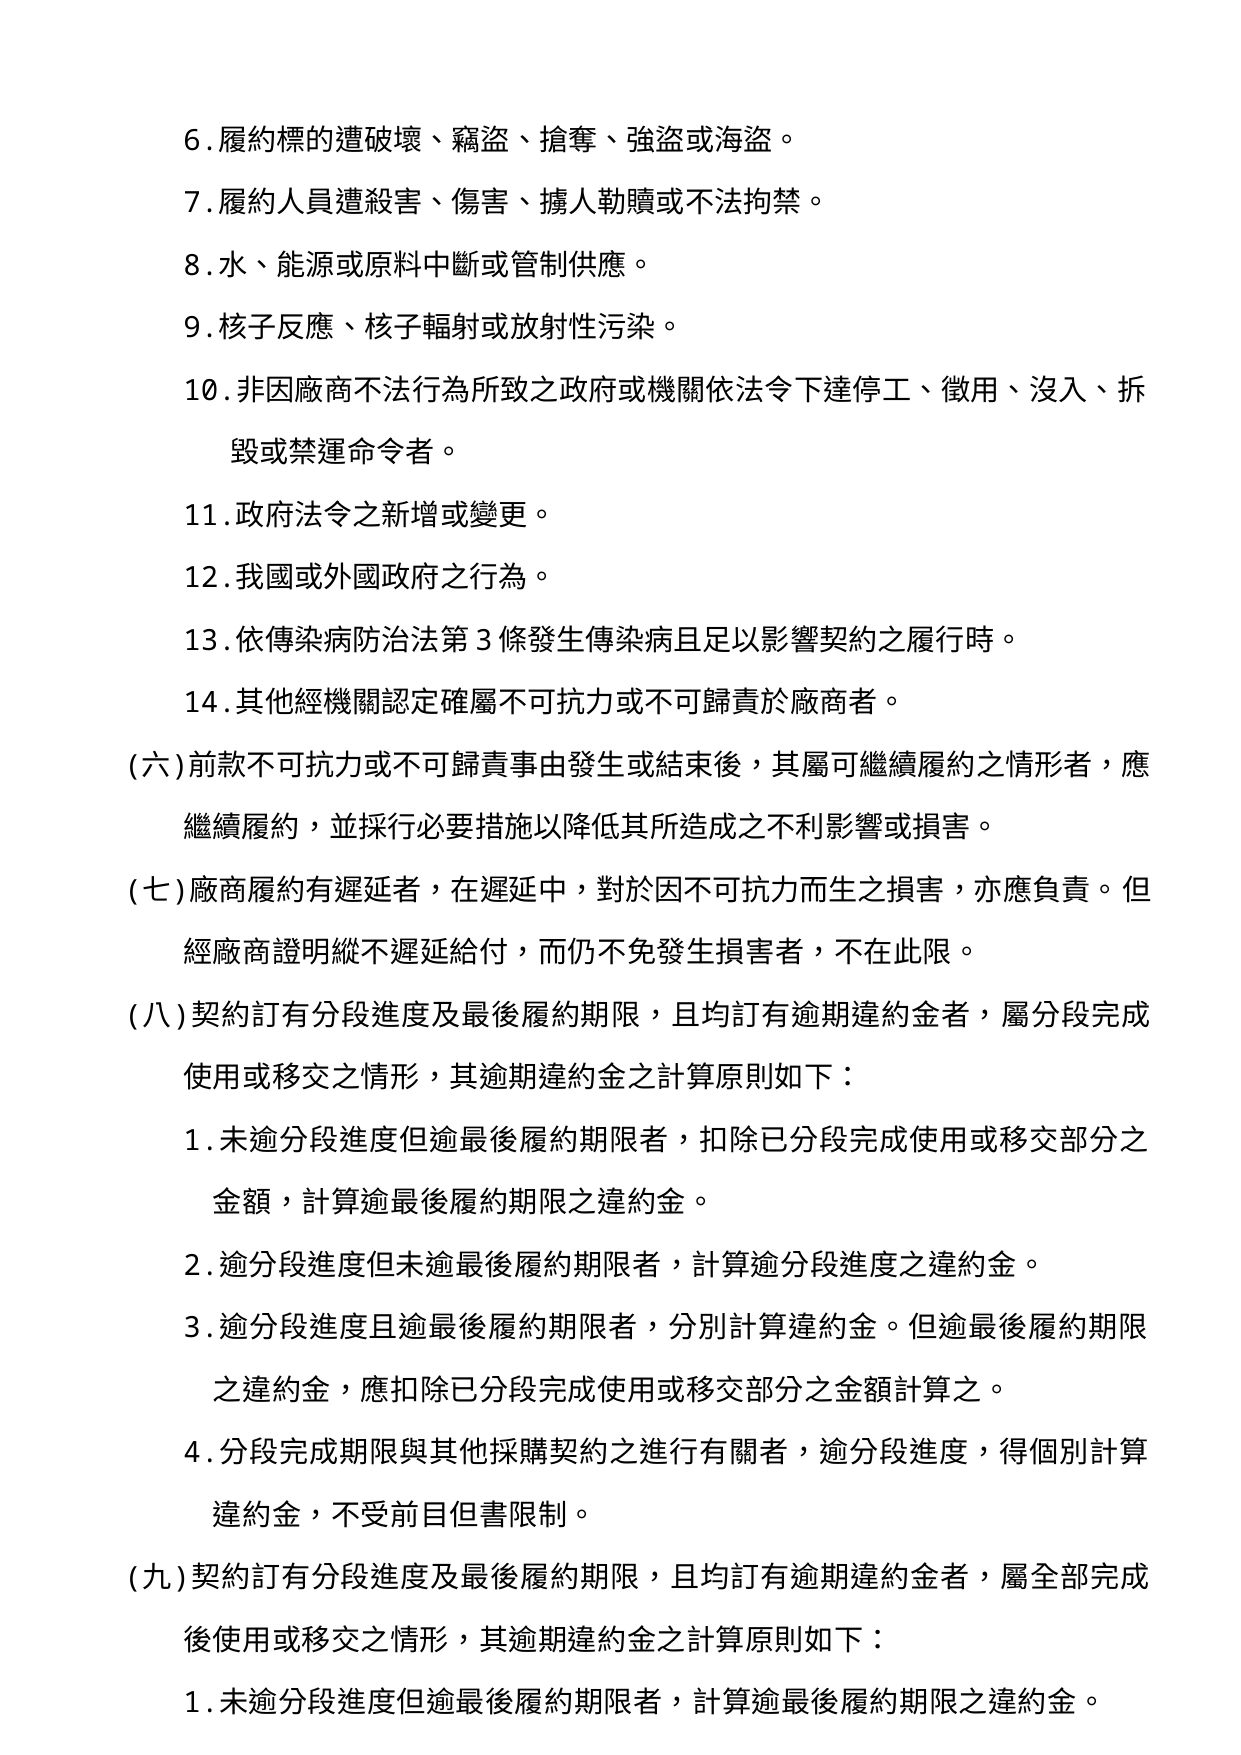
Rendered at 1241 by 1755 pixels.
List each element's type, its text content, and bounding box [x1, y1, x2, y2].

text 1.未逾分段進度但逾最後履約期限者，計算逾最後履約期限之違約金。 [183, 1658, 1149, 1721]
text 11.政府法令之新增或變更。 [183, 471, 1149, 533]
text (九)契約訂有分段進度及最後履約期限，且均訂有逾期違約金者，屬全部完成後使用或移交之情形，其逾期違約金之計算原則如下： [124, 1533, 1152, 1658]
text (六)前款不可抗力或不可歸責事由發生或結束後，其屬可繼續履約之情形者，應繼續履約，並採行必要措施以降低其所造成之不利影響或損害。 [124, 721, 1152, 846]
text 13.依傳染病防治法第3條發生傳染病且足以影響契約之履行時。 [183, 596, 1149, 658]
text 8.水、能源或原料中斷或管制供應。 [183, 221, 1149, 283]
text (七)廠商履約有遲延者，在遲延中，對於因不可抗力而生之損害，亦應負責。但經廠商證明縱不遲延給付，而仍不免發生損害者，不在此限。 [124, 846, 1152, 971]
text 9.核子反應、核子輻射或放射性污染。 [183, 283, 1149, 346]
text 10.非因廠商不法行為所致之政府或機關依法令下達停工、徵用、沒入、拆毀或禁運命令者。 [183, 346, 1149, 471]
text 6.履約標的遭破壞、竊盜、搶奪、強盜或海盜。 [183, 96, 1149, 158]
text 3.逾分段進度且逾最後履約期限者，分別計算違約金。但逾最後履約期限之違約金，應扣除已分段完成使用或移交部分之金額計算之。 [183, 1283, 1149, 1408]
text 7.履約人員遭殺害、傷害、擄人勒贖或不法拘禁。 [183, 158, 1149, 221]
text 1.未逾分段進度但逾最後履約期限者，扣除已分段完成使用或移交部分之金額，計算逾最後履約期限之違約金。 [183, 1096, 1149, 1221]
text (八)契約訂有分段進度及最後履約期限，且均訂有逾期違約金者，屬分段完成使用或移交之情形，其逾期違約金之計算原則如下： [124, 971, 1152, 1096]
text 2.逾分段進度但未逾最後履約期限者，計算逾分段進度之違約金。 [183, 1221, 1149, 1283]
text 4.分段完成期限與其他採購契約之進行有關者，逾分段進度，得個別計算違約金，不受前目但書限制。 [183, 1408, 1149, 1533]
text 12.我國或外國政府之行為。 [183, 533, 1149, 596]
text 14.其他經機關認定確屬不可抗力或不可歸責於廠商者。 [183, 658, 1149, 721]
